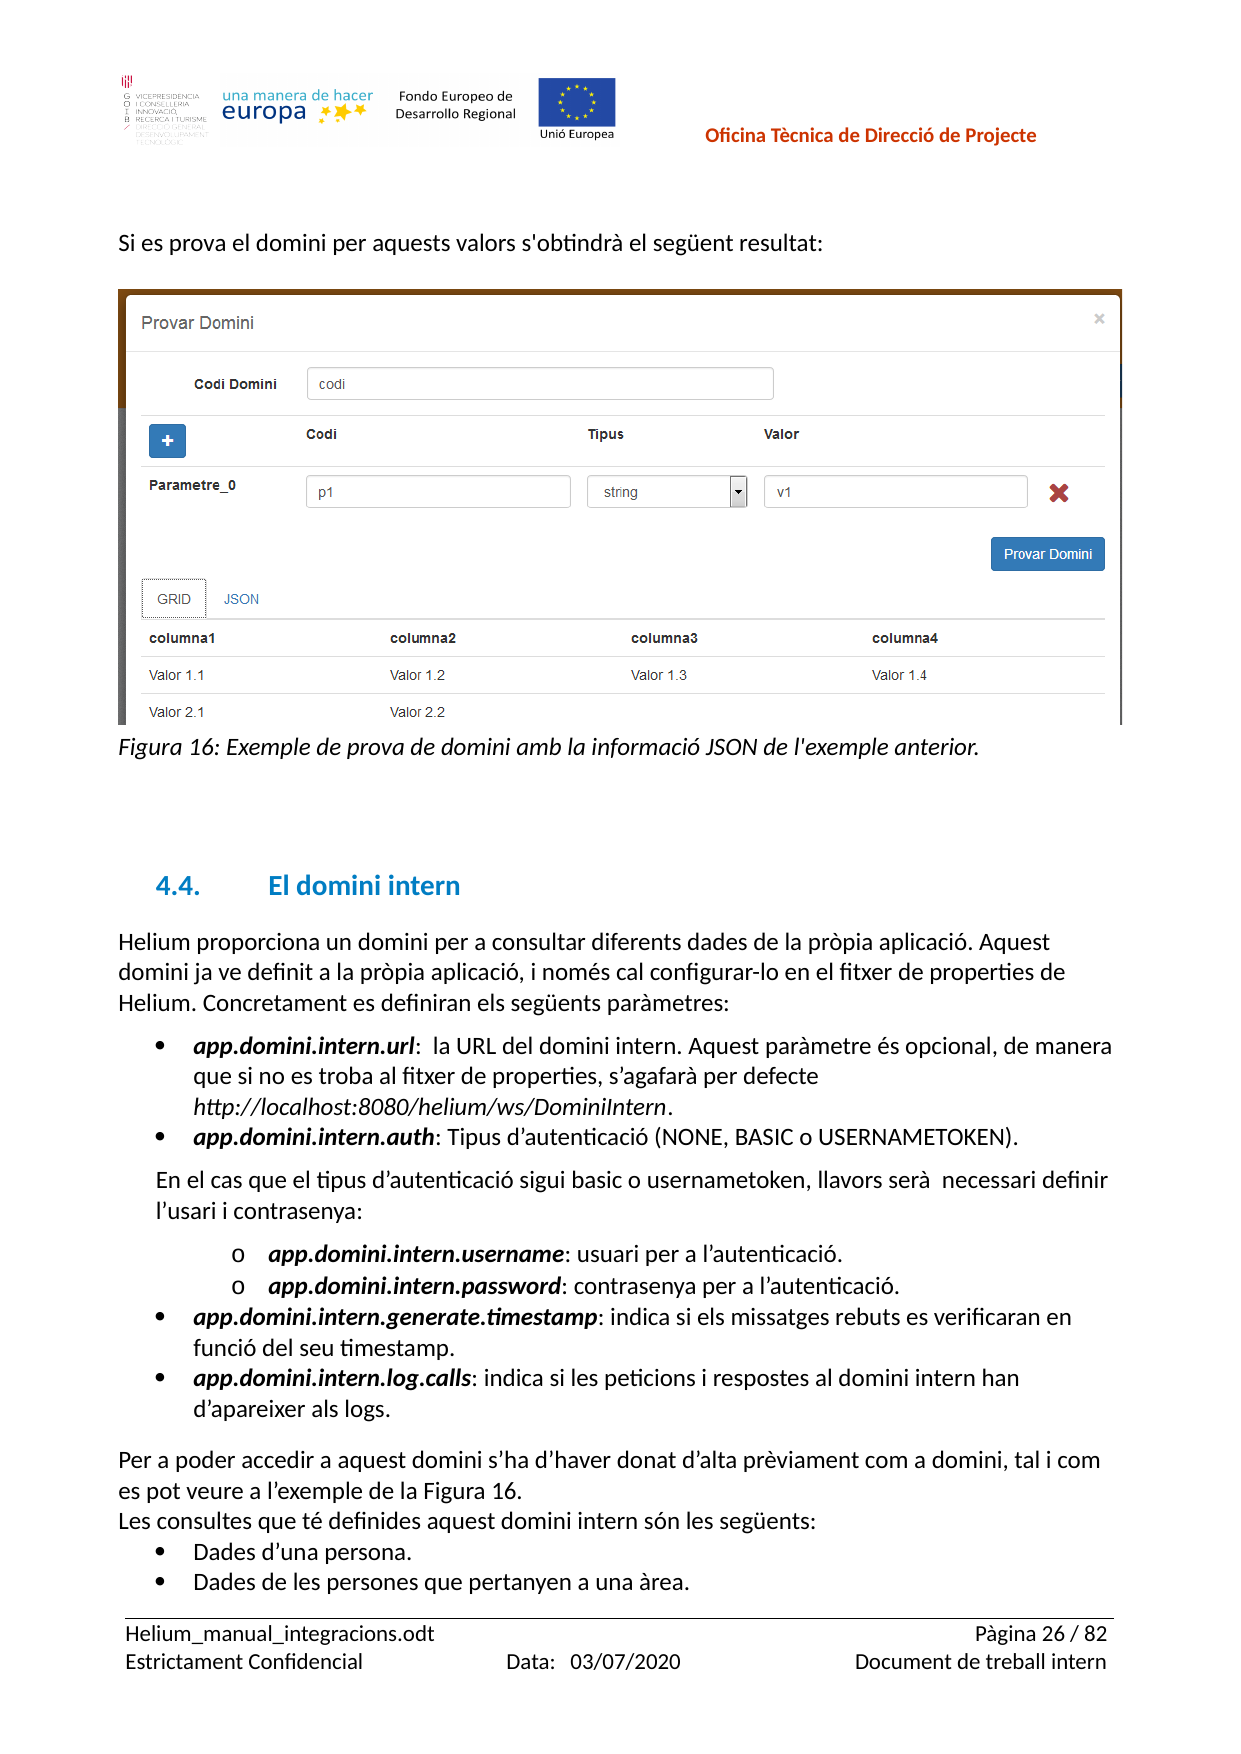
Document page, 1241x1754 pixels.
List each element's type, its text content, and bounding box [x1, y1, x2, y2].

subtitle El domini intern [156, 867, 1122, 902]
text Les consultes que té definides aquest domini intern són les següents: [118, 1506, 1122, 1536]
text Helium proporciona un domini per a consultar diferents dades de la pròpia aplicació. Aquest domini ja ve definit a la pròpia aplicació, i només cal configurar-lo en el fitxer de properties de Helium. Concretament es definiran els següents paràmetres: [118, 926, 1122, 1017]
picture [219, 73, 621, 147]
list app.domini.intern.log.calls: indica si les peticions i respostes al domini intern han d’apareixer als logs. [156, 1363, 1122, 1424]
list app.domini.intern.generate.timestamp: indica si els missatges rebuts es verificaran en funció del seu timestamp. [156, 1302, 1122, 1363]
text Figura 16: Exemple de prova de domini amb la informació JSON de l'exemple anterior. [118, 725, 1122, 761]
list Dades d’una persona. [156, 1536, 1122, 1567]
text Per a poder accedir a aquest domini s’ha d’haver donat d’alta prèviament com a domini, tal i com es pot veure a l’exemple de la Figura 16. [118, 1444, 1122, 1506]
list app.domini.intern.url: la URL del domini intern. Aquest paràmetre és opcional, de manera que si no es troba al fitxer de properties, s’agafarà per defecte http://localhost:8080/helium/ws/DominiIntern. [156, 1030, 1122, 1121]
picture [118, 73, 213, 147]
list Dades de les persones que pertanyen a una àrea. [156, 1567, 1122, 1597]
list app.domini.intern.username: usuari per a l’autenticació. [231, 1238, 1122, 1270]
picture [118, 289, 1123, 725]
list app.domini.intern.auth: Tipus d’autenticació (NONE, BASIC o USERNAMETOKEN). [156, 1121, 1122, 1152]
text Si es prova el domini per aquests valors s'obtindrà el següent resultat: [118, 227, 1122, 258]
text En el cas que el tipus d’autenticació sigui basic o usernametoken, llavors serà necessari definir l’usari i contrasenya: [156, 1164, 1122, 1226]
list app.domini.intern.password: contrasenya per a l’autenticació. [231, 1270, 1122, 1302]
